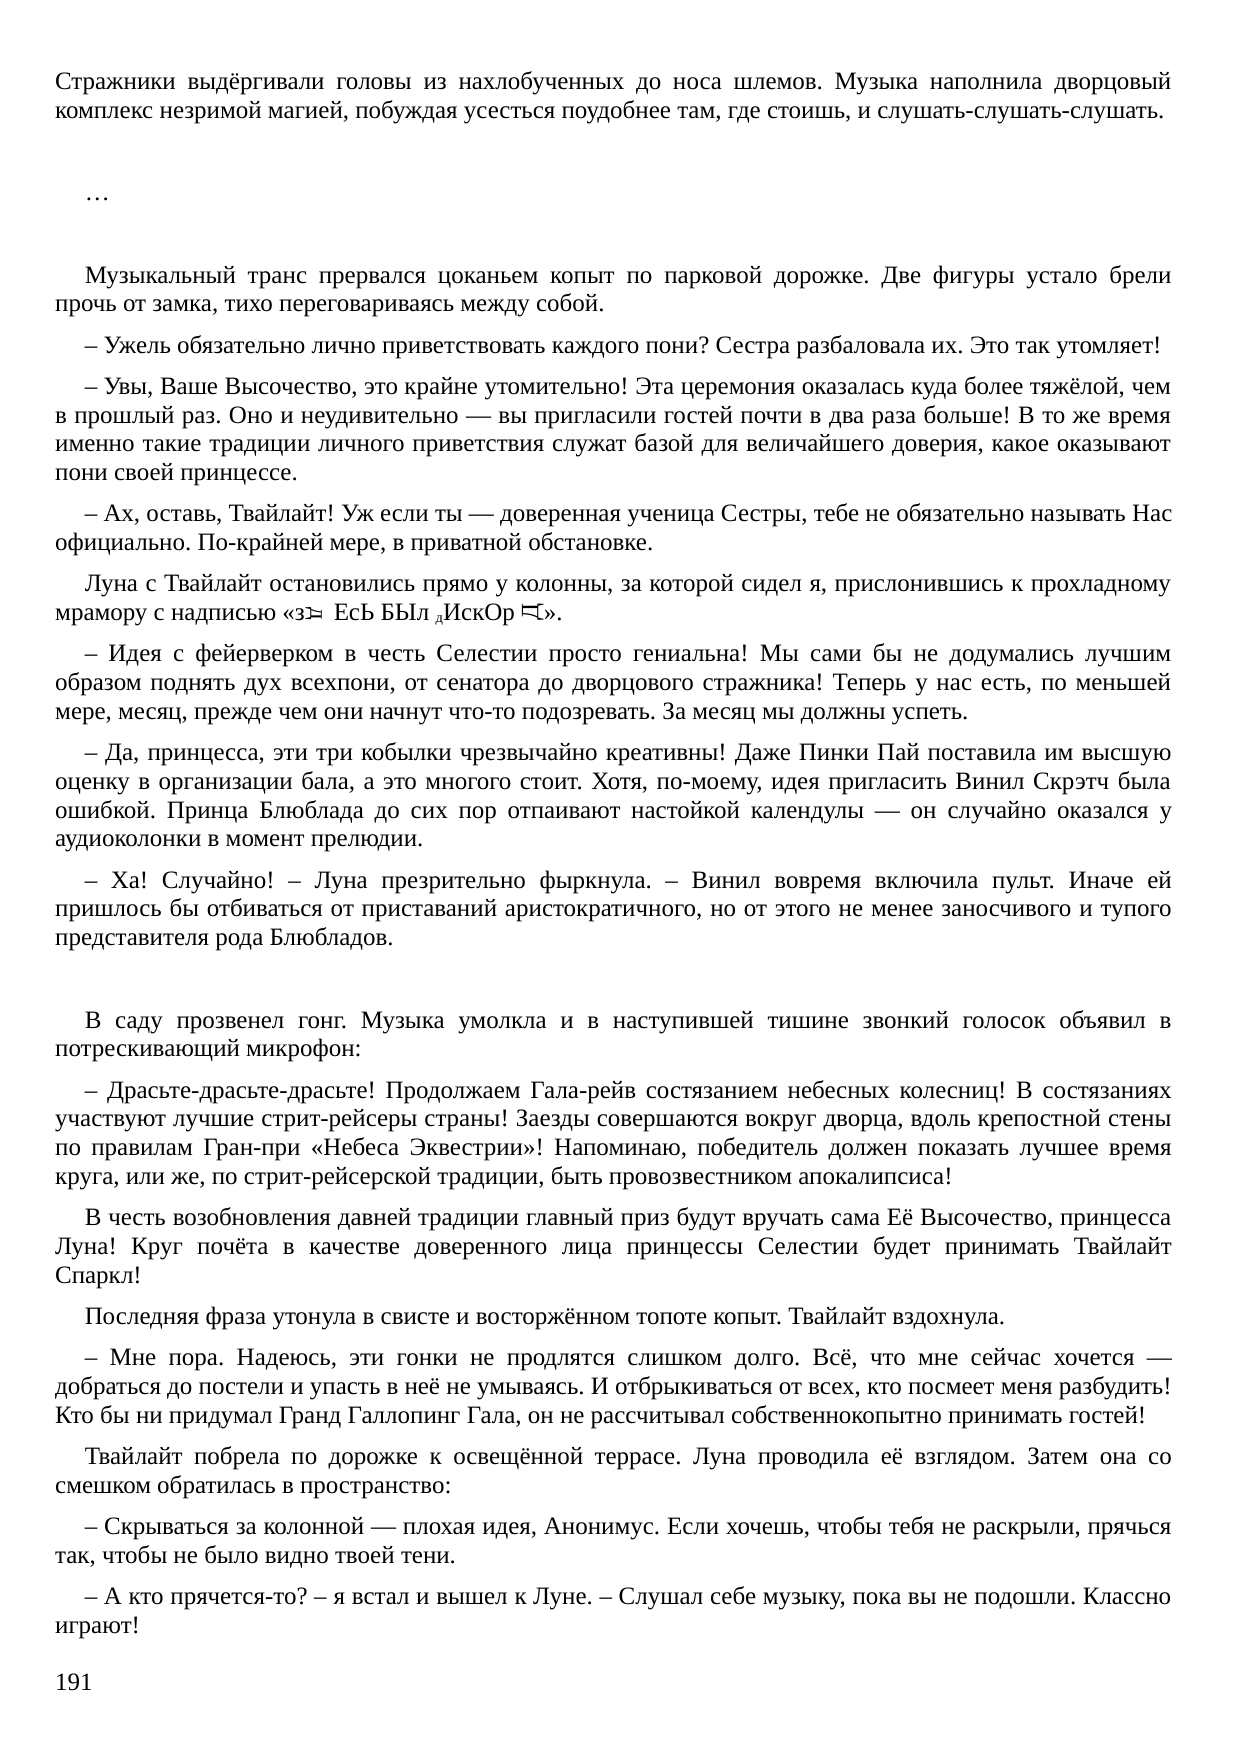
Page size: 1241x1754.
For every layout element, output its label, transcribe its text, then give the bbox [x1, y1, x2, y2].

text – Увы, Ваше Высочество, это крайне утомительно! Эта церемония оказалась куда более тяжёлой, чем в прошлый раз. Оно и неудивительно — вы пригласили гостей почти в два раза больше! В то же время именно такие традиции личного приветствия служат базой для величайшего доверия, какое оказывают пони своей принцессе. [55, 371, 1173, 486]
text Стражники выдёргивали головы из нахлобученных до носа шлемов. Музыка наполнила дворцовый комплекс незримой магией, побуждая усесться поудобнее там, где стоишь, и слушать-слушать-слушать. [55, 66, 1173, 123]
text – Ах, оставь, Твайлайт! Уж если ты — доверенная ученица Сестры, тебе не обязательно называть Нас официально. По-крайней мере, в приватной обстановке. [55, 498, 1173, 556]
text … [55, 177, 1173, 206]
text – Ха! Случайно! – Луна презрительно фыркнула. – Винил вовремя включила пульт. Иначе ей пришлось бы отбиваться от приставаний аристократичного, но от этого не менее заносчивого и тупого представителя рода Блюбладов. [55, 865, 1173, 951]
text В саду прозвенел гонг. Музыка умолкла и в наступившей тишине звонкий голосок объявил в потрескивающий микрофон: [55, 1005, 1173, 1062]
text Музыкальный транс прервался цоканьем копыт по парковой дорожке. Две фигуры устало брели прочь от замка, тихо переговариваясь между собой. [55, 260, 1173, 317]
text – Драсьте-драсьте-драсьте! Продолжаем Гала-рейв состязанием небесных колесниц! В состязаниях участвуют лучшие стрит-рейсеры страны! Заезды совершаются вокруг дворца, вдоль крепостной стены по правилам Гран-при «Небеса Эквестрии»! Напоминаю, победитель должен показать лучшее время круга, или же, по стрит-рейсерской традиции, быть провозвестником апокалипсиса! [55, 1075, 1173, 1190]
text – Скрываться за колонной — плохая идея, Анонимус. Если хочешь, чтобы тебя не раскрыли, прячься так, чтобы не было видно твоей тени. [55, 1511, 1173, 1568]
text – Ужель обязательно лично приветствовать каждого пони? Сестра разбаловала их. Это так утомляет! [55, 330, 1173, 358]
text В честь возобновления давней традиции главный приз будут вручать сама Её Высочество, принцесса Луна! Круг почёта в качестве доверенного лица принцессы Селестии будет принимать Твайлайт Спаркл! [55, 1202, 1173, 1288]
text – Мне пора. Надеюсь, эти гонки не продлятся слишком долго. Всё, что мне сейчас хочется — добраться до постели и упасть в неё не умываясь. И отбрыкиваться от всех, кто посмеет меня разбудить! Кто бы ни придумал Гранд Галлопинг Гала, он не рассчитывал собственнокопытно принимать гостей! [55, 1342, 1173, 1428]
text Твайлайт побрела по дорожке к освещённой террасе. Луна проводила её взглядом. Затем она со смешком обратилась в пространство: [55, 1441, 1173, 1498]
text – Идея с фейерверком в честь Селестии просто гениальна! Мы сами бы не додумались лучшим образом поднять дух всехпони, от сенатора до дворцового стражника! Теперь у нас есть, по меньшей мере, месяц, прежде чем они начнут что-то подозревать. За месяц мы должны успеть. [55, 638, 1173, 725]
text Луна с Твайлайт остановились прямо у колонны, за которой сидел я, прислонившись к прохладному мрамору с надписью «здЕсЬ БЫл дИскОрД». [55, 568, 1173, 626]
text – Да, принцесса, эти три кобылки чрезвычайно креативны! Даже Пинки Пай поставила им высшую оценку в организации бала, а это многого стоит. Хотя, по-моему, идея пригласить Винил Скрэтч была ошибкой. Принца Блюблада до сих пор отпаивают настойкой календулы — он случайно оказался у аудиоколонки в момент прелюдии. [55, 737, 1173, 852]
text Последняя фраза утонула в свисте и восторжённом топоте копыт. Твайлайт вздохнула. [55, 1301, 1173, 1330]
text – А кто прячется-то? – я встал и вышел к Луне. – Слушал себе музыку, пока вы не подошли. Классно играют! [55, 1581, 1173, 1638]
